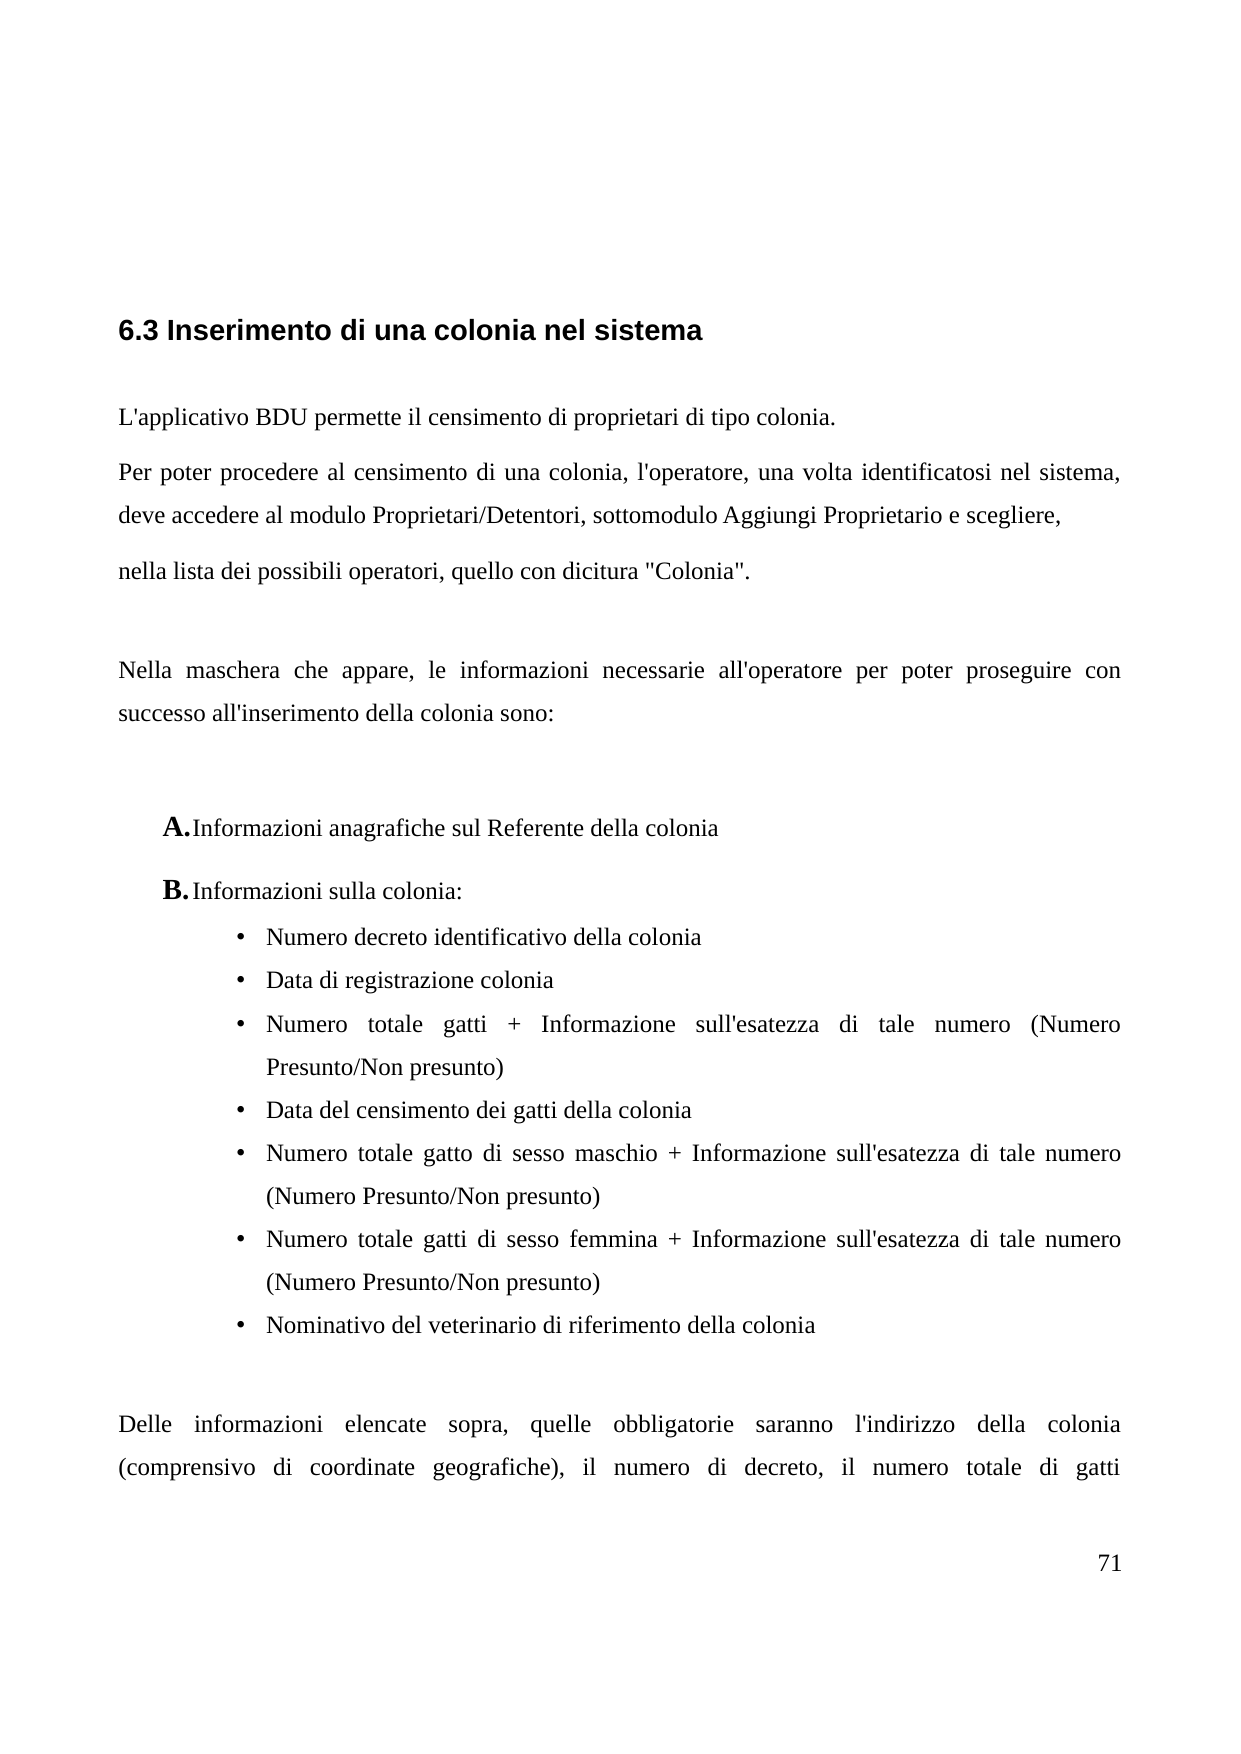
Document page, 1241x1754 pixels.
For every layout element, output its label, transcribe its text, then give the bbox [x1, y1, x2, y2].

list Numero totale gatto di sesso maschio + Informazione sull'esatezza di tale numero (Numero Presunto/Non presunto) [236, 1138, 1122, 1210]
text Delle informazioni elencate sopra, quelle obbligatorie saranno l'indirizzo della colonia (comprensivo di coordinate geografiche), il numero di decreto, il numero totale di gatti [118, 1366, 1122, 1481]
list Data di registrazione colonia [236, 966, 1122, 994]
list Numero decreto identificativo della colonia [236, 922, 1122, 951]
subtitle 6.3 Inserimento di una colonia nel sistema [118, 313, 1122, 346]
list Numero totale gatti + Informazione sull'esatezza di tale numero (Numero Presunto/Non presunto) [236, 1009, 1122, 1081]
text Nella maschera che appare, le informazioni necessarie all'operatore per poter proseguire con successo all'inserimento della colonia sono: [118, 612, 1122, 727]
list Informazioni sulla colonia: [162, 872, 1122, 906]
text L'applicativo BDU permette il censimento di proprietari di tipo colonia. [118, 359, 1122, 431]
list Informazioni anagrafiche sul Referente della colonia [162, 809, 1122, 843]
text nella lista dei possibili operatori, quello con dicitura "Colonia". [118, 556, 1122, 585]
list Data del censimento dei gatti della colonia [236, 1095, 1122, 1124]
list Nominativo del veterinario di riferimento della colonia [236, 1311, 1122, 1339]
text Per poter procedere al censimento di una colonia, l'operatore, una volta identificatosi nel sistema, deve accedere al modulo Proprietari/Detentori, sottomodulo Aggiungi Proprietario e scegliere, [118, 457, 1122, 529]
list Numero totale gatti di sesso femmina + Informazione sull'esatezza di tale numero (Numero Presunto/Non presunto) [236, 1224, 1122, 1296]
